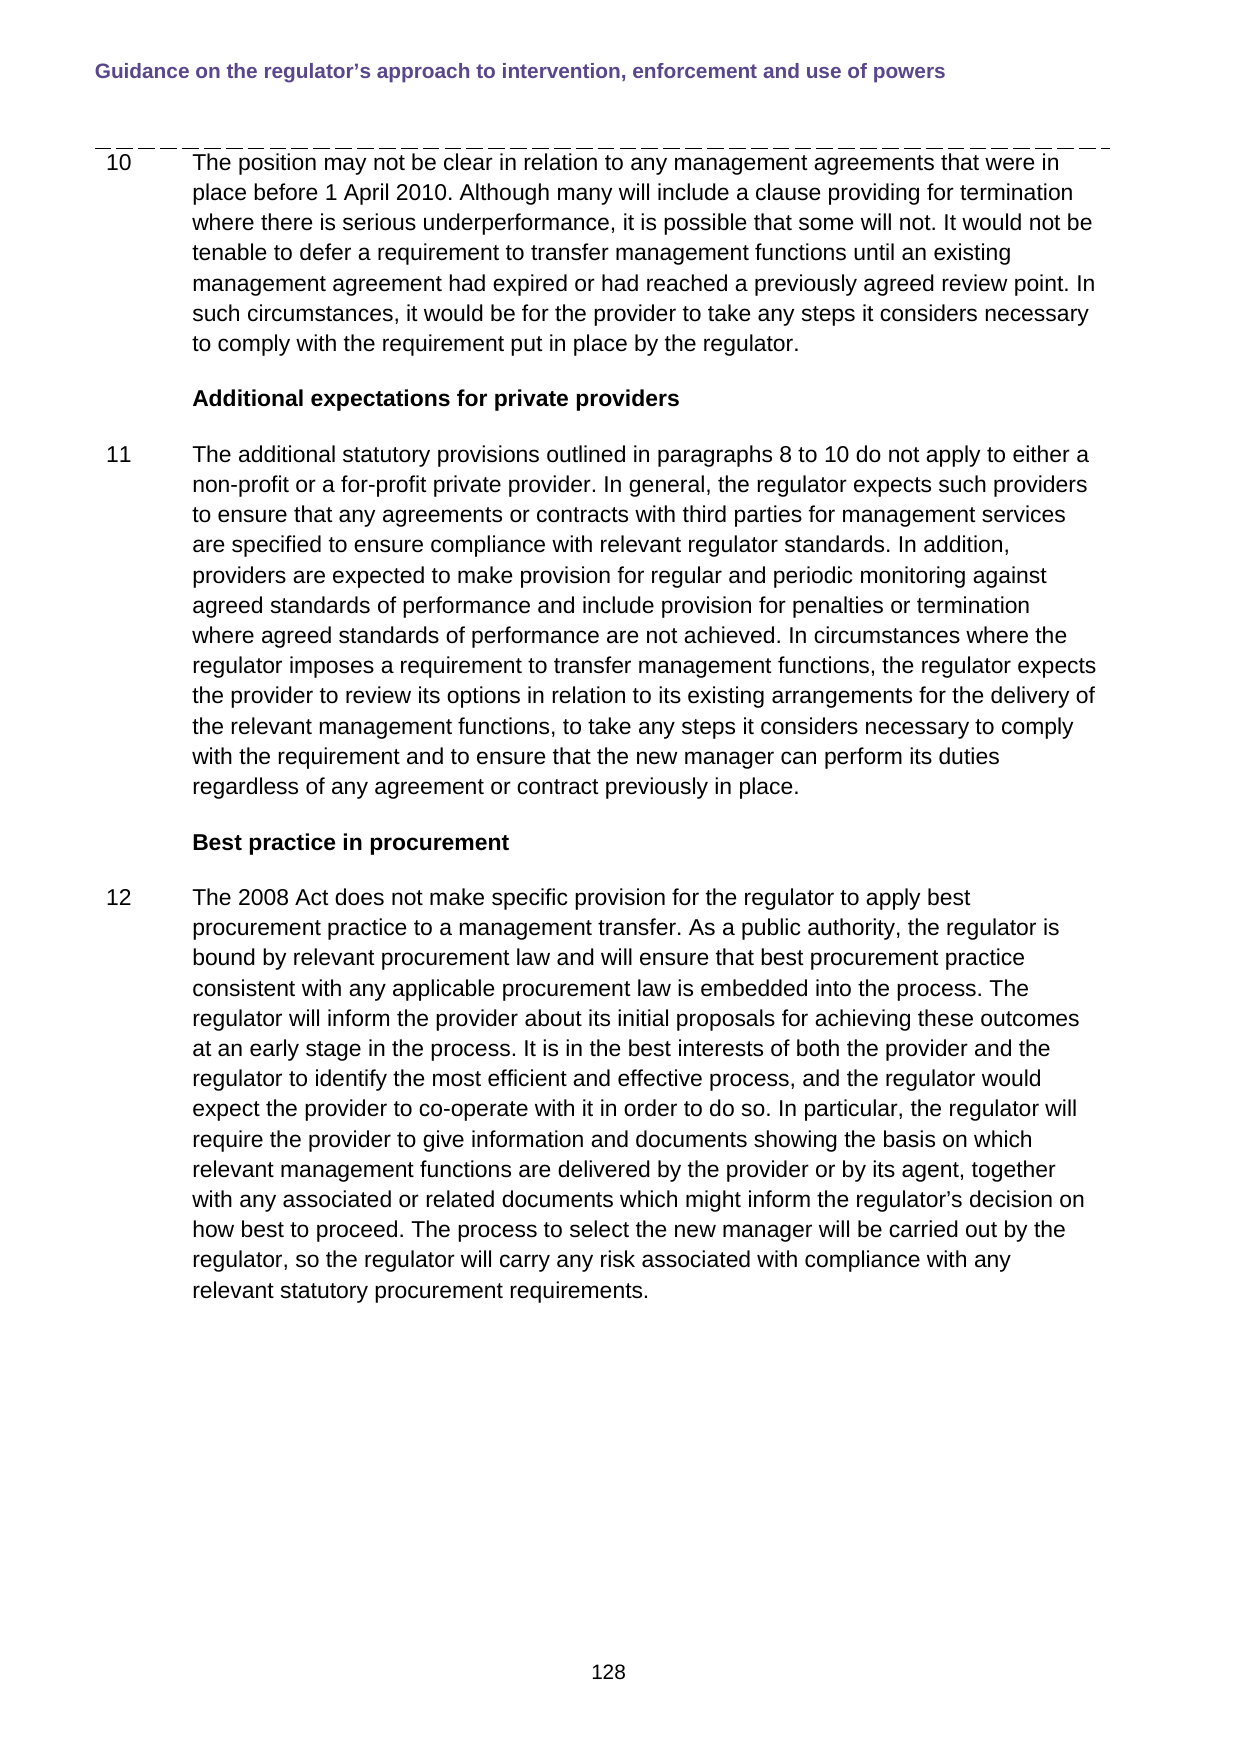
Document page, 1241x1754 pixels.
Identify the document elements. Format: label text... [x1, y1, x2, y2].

table_cell Best practice in procurement [181, 829, 1110, 884]
table_cell 10 [95, 148, 181, 385]
table_cell [95, 829, 181, 884]
table_cell The additional statutory provisions outlined in paragraphs 8 to 10 do not apply to either a non-profit or a for-profit private provider. In general, the regulator expects such providers to ensure that any agreements or contracts with third parties for management services are specified to ensure compliance with relevant regulator standards. In addition, providers are expected to make provision for regular and periodic monitoring against agreed standards of performance and include provision for penalties or termination where agreed standards of performance are not achieved. In circumstances where the regulator imposes a requirement to transfer management functions, the regulator expects the provider to review its options in relation to its existing arrangements for the delivery of the relevant management functions, to take any steps it considers necessary to comply with the requirement and to ensure that the new manager can perform its duties regardless of any agreement or contract previously in place. [181, 441, 1110, 829]
table_cell 12 [95, 884, 181, 1332]
table_cell The 2008 Act does not make specific provision for the regulator to apply best procurement practice to a management transfer. As a public authority, the regulator is bound by relevant procurement law and will ensure that best procurement practice consistent with any applicable procurement law is embedded into the process. The regulator will inform the provider about its initial proposals for achieving these outcomes at an early stage in the process. It is in the best interests of both the provider and the regulator to identify the most efficient and effective process, and the regulator would expect the provider to co-operate with it in order to do so. In particular, the regulator will require the provider to give information and documents showing the basis on which relevant management functions are delivered by the provider or by its agent, together with any associated or related documents which might inform the regulator’s decision on how best to proceed. The process to select the new manager will be carried out by the regulator, so the regulator will carry any risk associated with compliance with any relevant statutory procurement requirements. [181, 884, 1110, 1332]
table_cell The position may not be clear in relation to any management agreements that were in place before 1 April 2010. Although many will include a clause providing for termination where there is serious underperformance, it is possible that some will not. It would not be tenable to defer a requirement to transfer management functions until an existing management agreement had expired or had reached a previously agreed review point. In such circumstances, it would be for the provider to take any steps it considers necessary to comply with the requirement put in place by the regulator. [181, 148, 1110, 385]
table_cell [95, 385, 181, 441]
table_cell Additional expectations for private providers [181, 385, 1110, 441]
table_cell 11 [95, 441, 181, 829]
